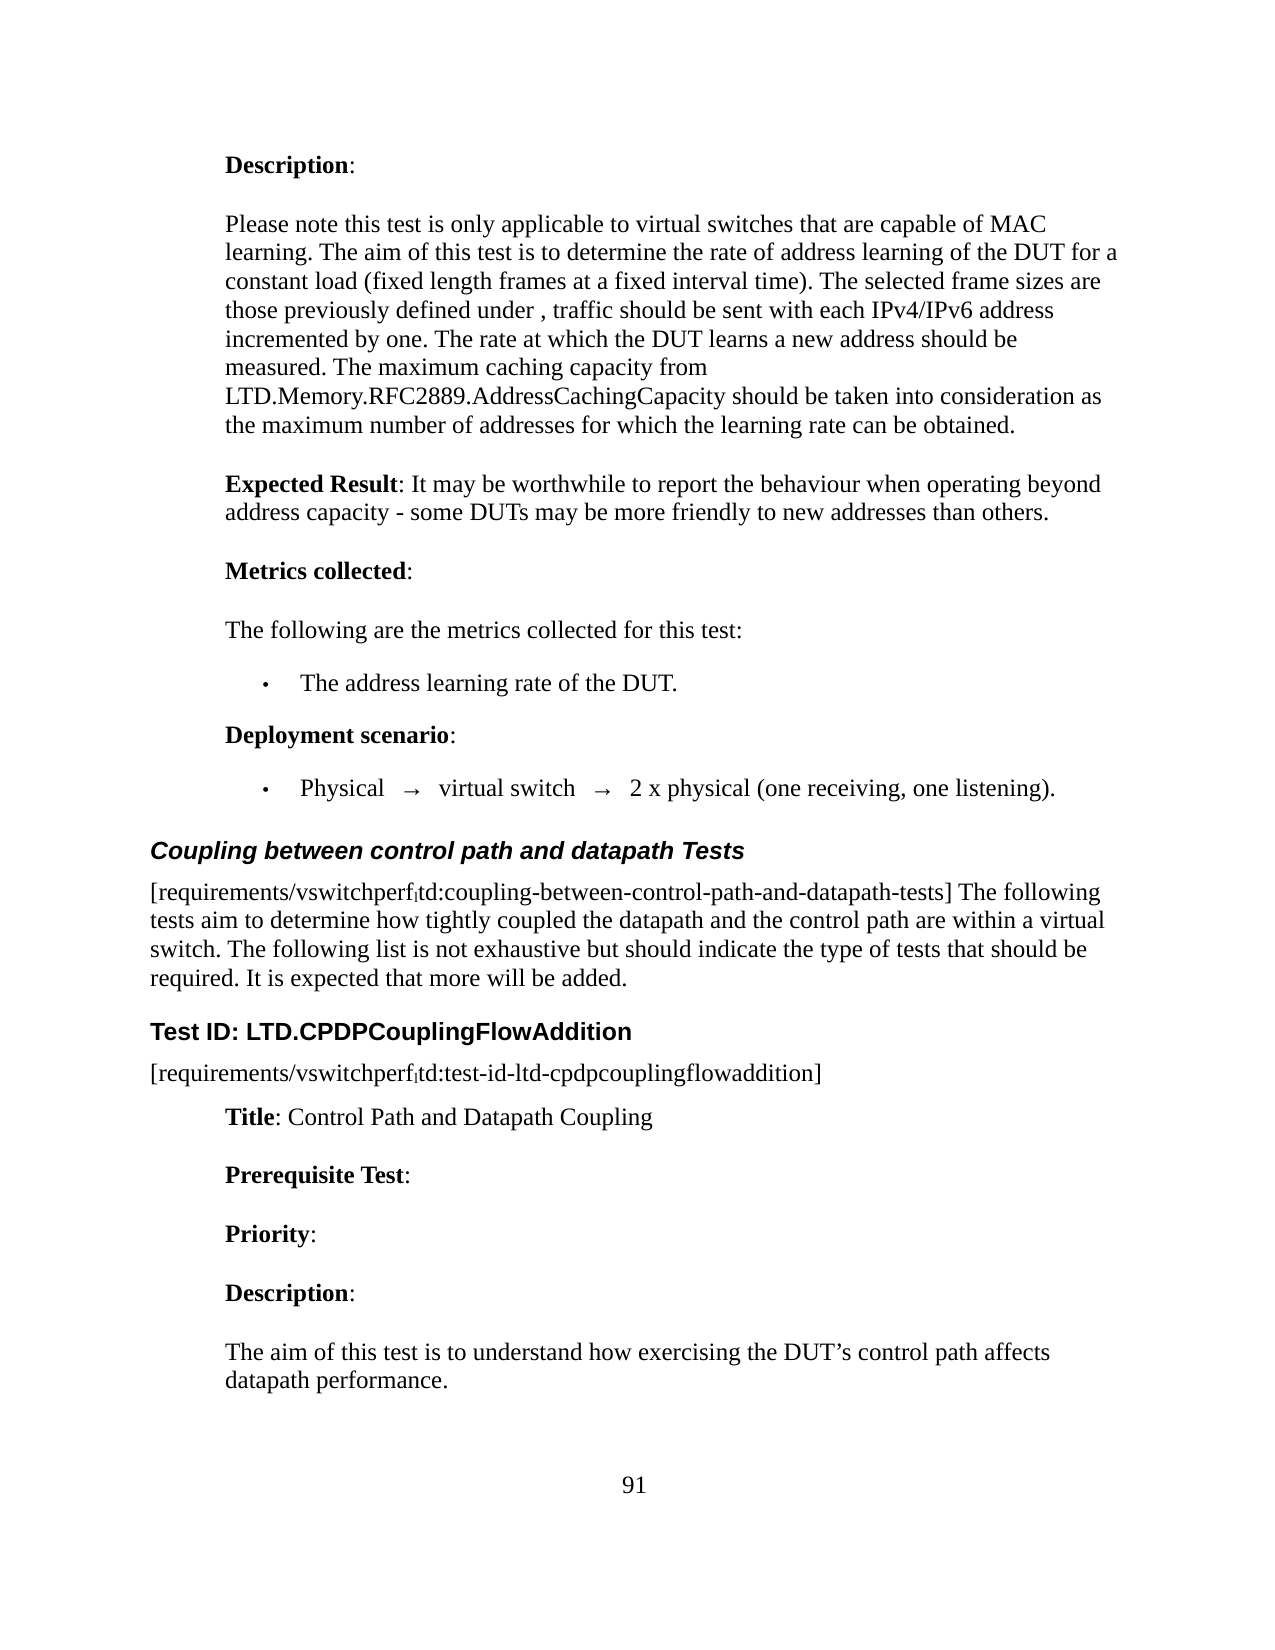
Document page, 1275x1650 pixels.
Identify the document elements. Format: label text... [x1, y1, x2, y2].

subtitle Test ID: LTD.CPDPCouplingFlowAddition [150, 1017, 1125, 1045]
text [requirements/vswitchperfltd:test-id-ltd-cpdpcouplingflowaddition] [150, 1058, 1125, 1087]
text Prerequisite Test: [225, 1160, 1125, 1189]
text Metrics collected: [225, 556, 1125, 585]
list The address learning rate of the DUT. [262, 668, 1125, 696]
list Physical → virtual switch → 2 x physical (one receiving, one listening). [262, 773, 1125, 802]
text Title: Control Path and Datapath Coupling [225, 1102, 1125, 1130]
text Expected Result: It may be worthwhile to report the behaviour when operating beyond address capacity - some DUTs may be more friendly to new addresses than others. [225, 469, 1125, 526]
text Description: [225, 150, 1125, 179]
subtitle Coupling between control path and datapath Tests [150, 836, 1125, 864]
text The aim of this test is to understand how exercising the DUT’s control path affects datapath performance. [225, 1337, 1125, 1394]
text Description: [225, 1278, 1125, 1307]
text Please note this test is only applicable to virtual switches that are capable of MAC learning. The aim of this test is to determine the rate of address learning of the DUT for a constant load (fixed length frames at a fixed interval time). The selected frame sizes are those previously defined under , traffic should be sent with each IPv4/IPv6 address incremented by one. The rate at which the DUT learns a new address should be measured. The maximum caching capacity from LTD.Memory.RFC2889.AddressCachingCapacity should be taken into consideration as the maximum number of addresses for which the learning rate can be obtained. [225, 209, 1125, 439]
text Priority: [225, 1219, 1125, 1248]
text The following are the metrics collected for this test: [225, 615, 1125, 644]
text Deployment scenario: [225, 720, 1125, 749]
text [requirements/vswitchperfltd:coupling-between-control-path-and-datapath-tests] The following tests aim to determine how tightly coupled the datapath and the control path are within a virtual switch. The following list is not exhaustive but should indicate the type of tests that should be required. It is expected that more will be added. [150, 877, 1125, 992]
